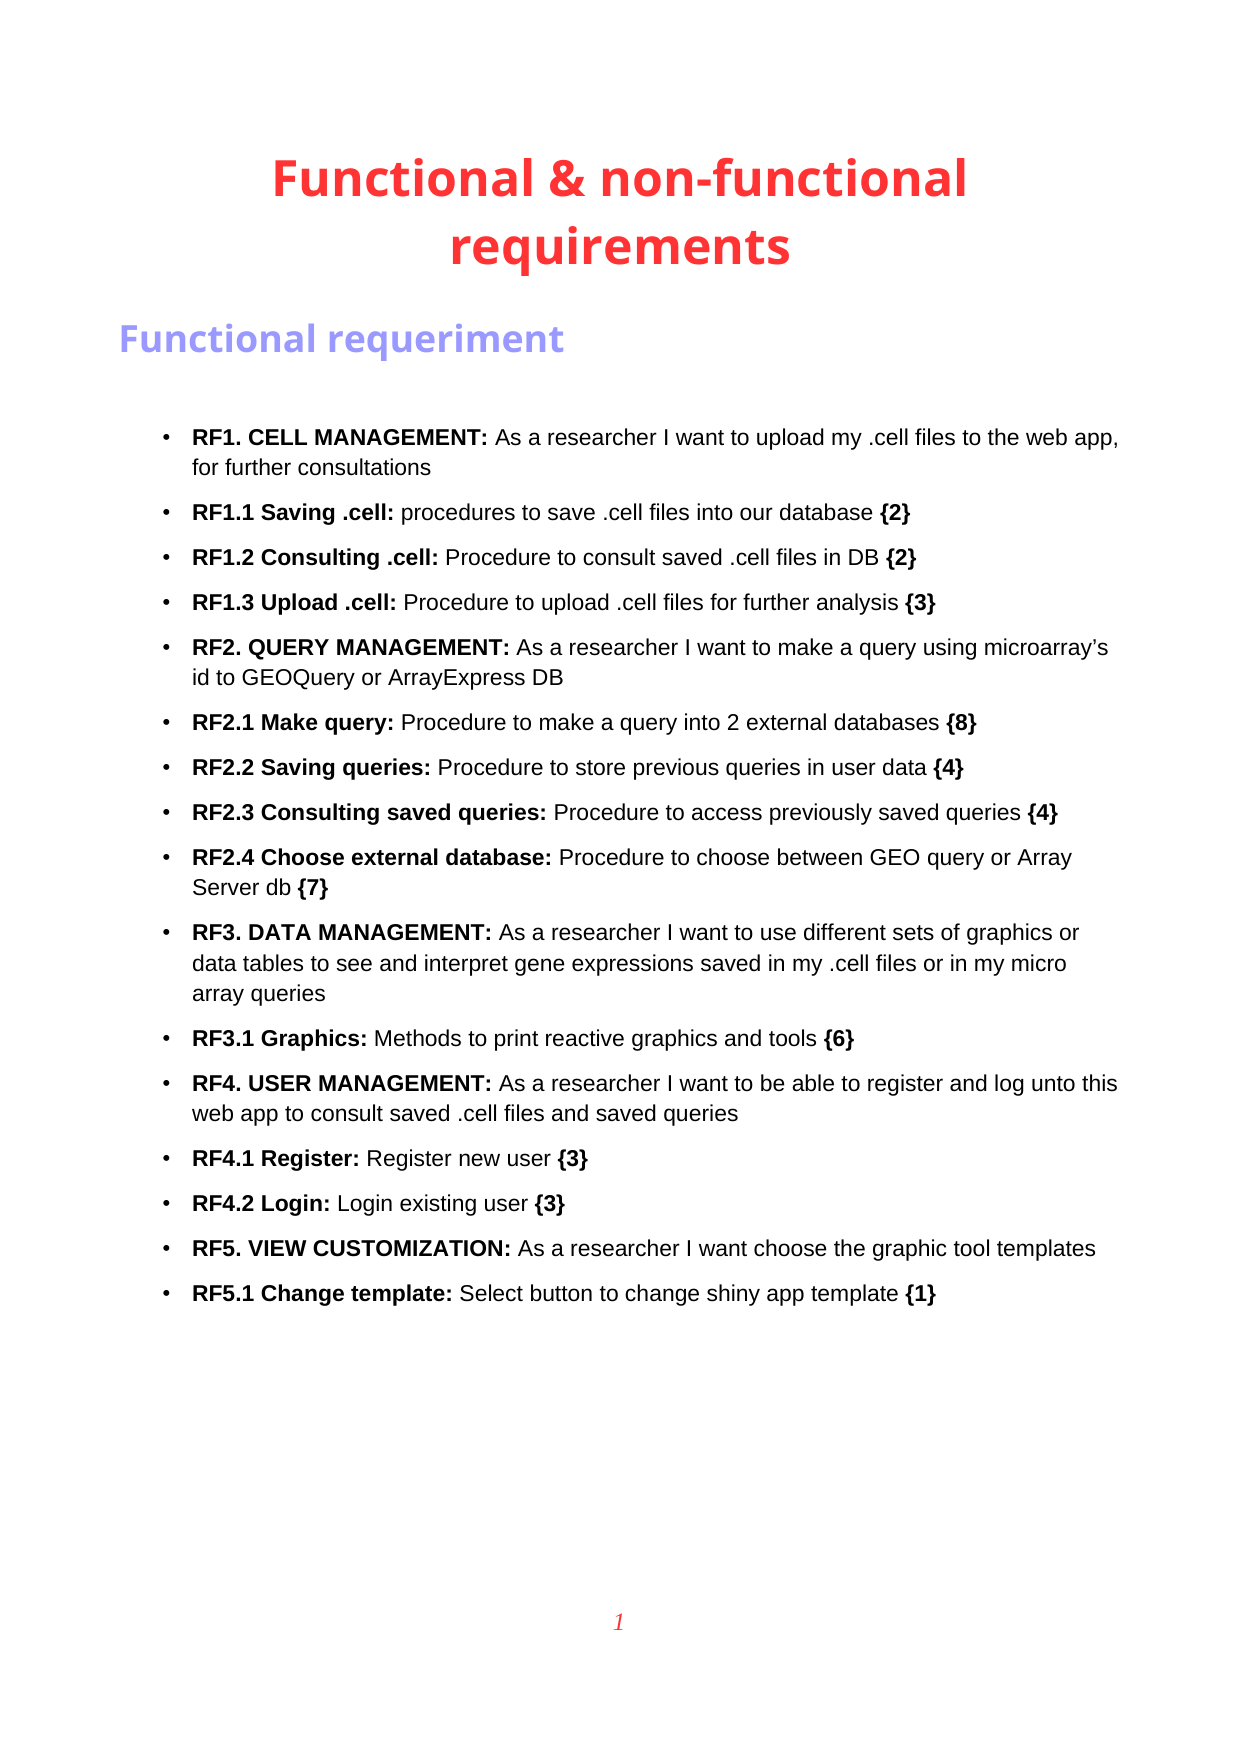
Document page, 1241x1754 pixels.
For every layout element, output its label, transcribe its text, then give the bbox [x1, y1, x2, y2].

list RF2.3 Consulting saved queries: Procedure to access previously saved queries {4} [162, 799, 1122, 825]
list RF5. VIEW CUSTOMIZATION: As a researcher I want choose the graphic tool templates [162, 1235, 1122, 1261]
list RF1.2 Consulting .cell: Procedure to consult saved .cell files in DB {2} [162, 544, 1122, 570]
list RF4.1 Register: Register new user {3} [162, 1145, 1122, 1171]
list RF3.1 Graphics: Methods to print reactive graphics and tools {6} [162, 1025, 1122, 1051]
subtitle Functional requeriment [118, 312, 1122, 363]
subtitle Functional & non-functional requirements [118, 143, 1122, 279]
list RF2.1 Make query: Procedure to make a query into 2 external databases {8} [162, 709, 1122, 735]
list RF2. QUERY MANAGEMENT: As a researcher I want to make a query using microarray’s id to GEOQuery or ArrayExpress DB [162, 634, 1122, 690]
list RF2.2 Saving queries: Procedure to store previous queries in user data {4} [162, 754, 1122, 780]
list RF1. CELL MANAGEMENT: As a researcher I want to upload my .cell files to the web app, for further consultations [162, 424, 1122, 480]
list RF4.2 Login: Login existing user {3} [162, 1190, 1122, 1216]
list RF1.1 Saving .cell: procedures to save .cell files into our database {2} [162, 499, 1122, 525]
list RF2.4 Choose external database: Procedure to choose between GEO query or Array Server db {7} [162, 844, 1122, 901]
list RF1.3 Upload .cell: Procedure to upload .cell files for further analysis {3} [162, 589, 1122, 615]
list RF3. DATA MANAGEMENT: As a researcher I want to use different sets of graphics or data tables to see and interpret gene expressions saved in my .cell files or in my micro array queries [162, 919, 1122, 1006]
list RF4. USER MANAGEMENT: As a researcher I want to be able to register and log unto this web app to consult saved .cell files and saved queries [162, 1070, 1122, 1126]
list RF5.1 Change template: Select button to change shiny app template {1} [162, 1280, 1122, 1306]
